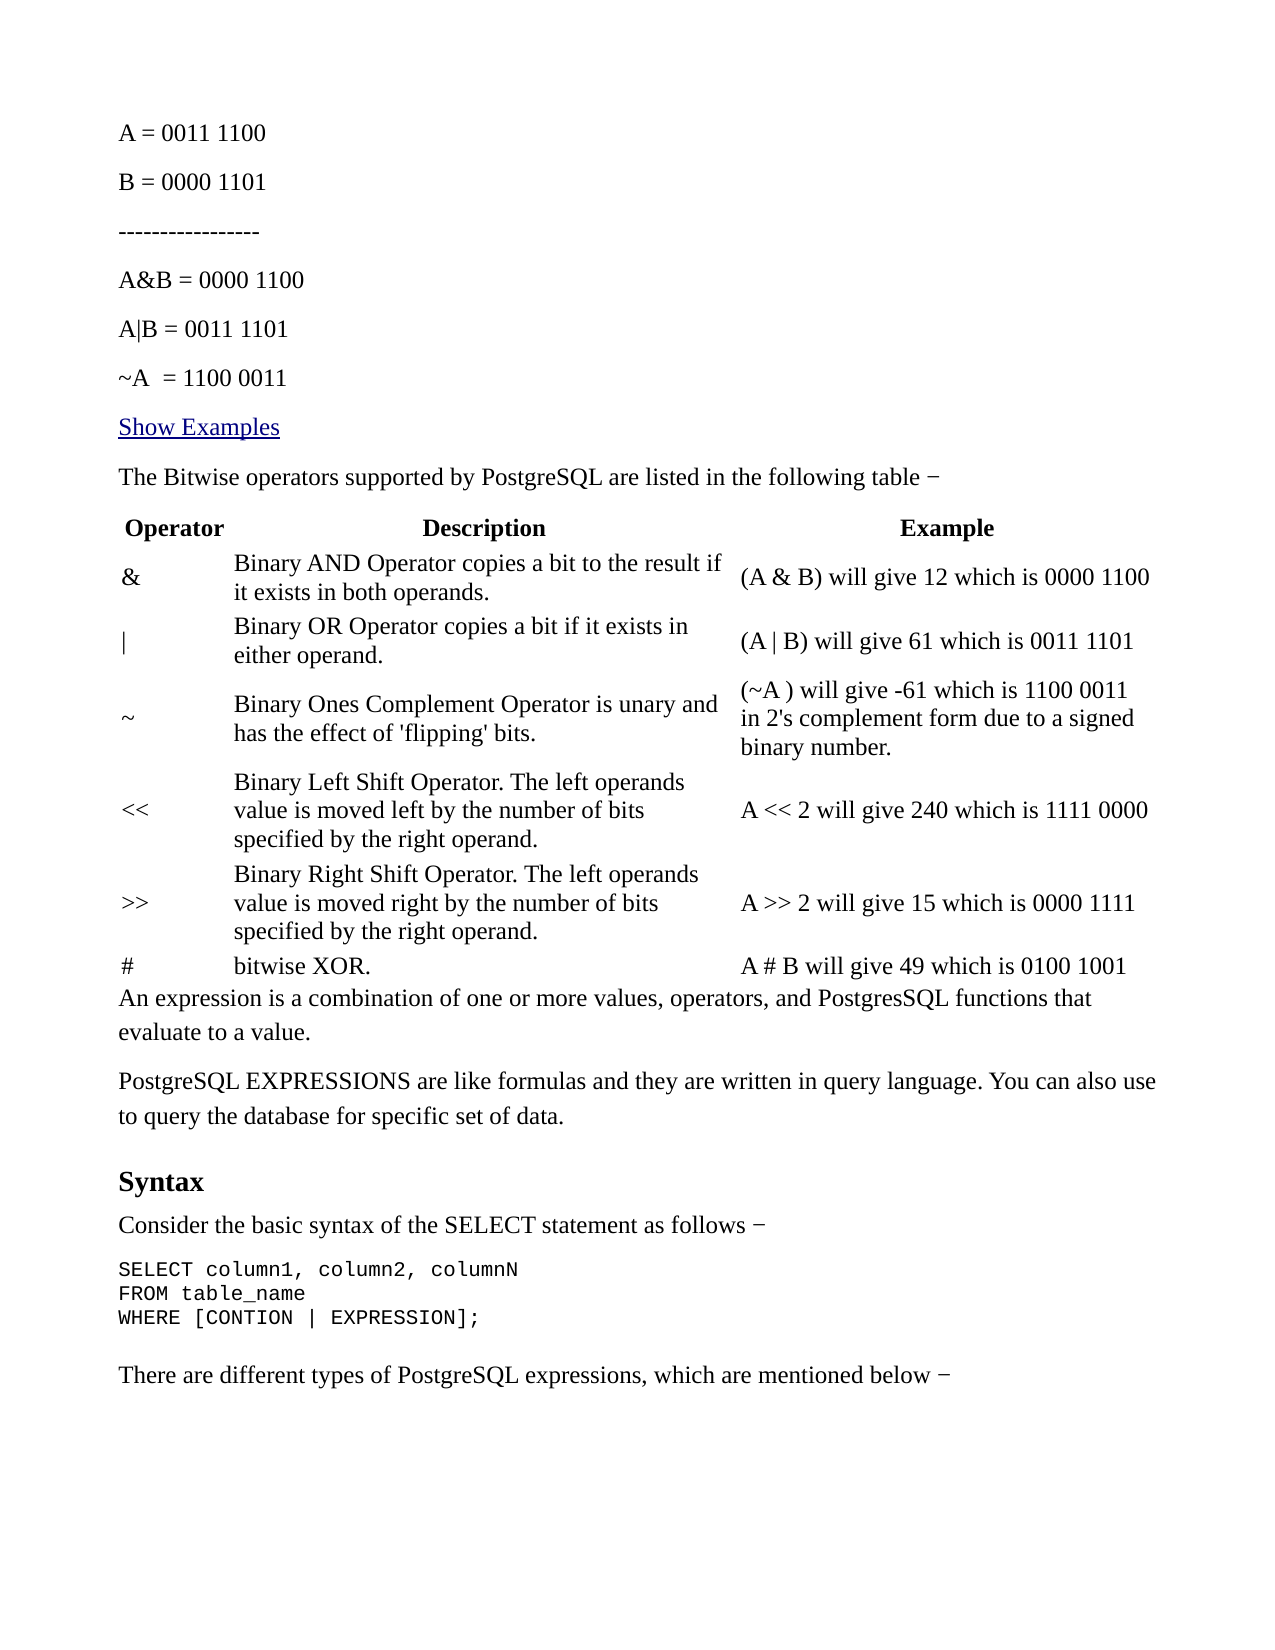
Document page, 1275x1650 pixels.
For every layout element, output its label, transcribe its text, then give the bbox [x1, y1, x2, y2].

table_cell (A & B) will give 12 which is 0000 1100 [738, 545, 1157, 608]
table_header Example [738, 511, 1157, 545]
table_cell | [118, 609, 231, 672]
table_cell << [118, 764, 231, 856]
text There are different types of PostgreSQL expressions, which are mentioned below − [118, 1360, 1157, 1389]
subtitle Syntax [118, 1164, 1157, 1198]
table_header Operator [118, 511, 231, 545]
text ----------------- [118, 216, 1157, 245]
text FROM table_name [118, 1283, 1157, 1307]
table_cell Binary Right Shift Operator. The left operands value is moved right by the number of bits specified by the right operand. [231, 856, 737, 948]
table_header Description [231, 511, 737, 545]
text ~A = 1100 0011 [118, 363, 1157, 392]
text PostgreSQL EXPRESSIONS are like formulas and they are written in query language. You can also use to query the database for specific set of data. [118, 1066, 1157, 1129]
table_cell # [118, 948, 231, 983]
table_cell Binary OR Operator copies a bit if it exists in either operand. [231, 609, 737, 672]
table_cell Binary Ones Complement Operator is unary and has the effect of 'flipping' bits. [231, 672, 737, 764]
text Show Examples [118, 412, 1157, 441]
table_cell Binary Left Shift Operator. The left operands value is moved left by the number of bits specified by the right operand. [231, 764, 737, 856]
text WHERE [CONTION | EXPRESSION]; [118, 1307, 1157, 1330]
table_cell bitwise XOR. [231, 948, 737, 983]
table_cell ~ [118, 672, 231, 764]
text An expression is a combination of one or more values, operators, and PostgresSQL functions that evaluate to a value. [118, 983, 1157, 1046]
text The Bitwise operators supported by PostgreSQL are listed in the following table − [118, 462, 1157, 490]
table_cell >> [118, 856, 231, 948]
table_cell (~A ) will give -61 which is 1100 0011 in 2's complement form due to a signed binary number. [738, 672, 1157, 764]
text SELECT column1, column2, columnN [118, 1259, 1157, 1283]
table_cell A >> 2 will give 15 which is 0000 1111 [738, 856, 1157, 948]
text B = 0000 1101 [118, 167, 1157, 196]
table_cell Binary AND Operator copies a bit to the result if it exists in both operands. [231, 545, 737, 608]
table_cell (A | B) will give 61 which is 0011 1101 [738, 609, 1157, 672]
table_cell A # B will give 49 which is 0100 1001 [738, 948, 1157, 983]
table_cell A << 2 will give 240 which is 1111 0000 [738, 764, 1157, 856]
text A = 0011 1100 [118, 118, 1157, 147]
table_cell & [118, 545, 231, 608]
text A|B = 0011 1101 [118, 314, 1157, 343]
text Consider the basic syntax of the SELECT statement as follows − [118, 1210, 1157, 1239]
text A&B = 0000 1100 [118, 265, 1157, 294]
